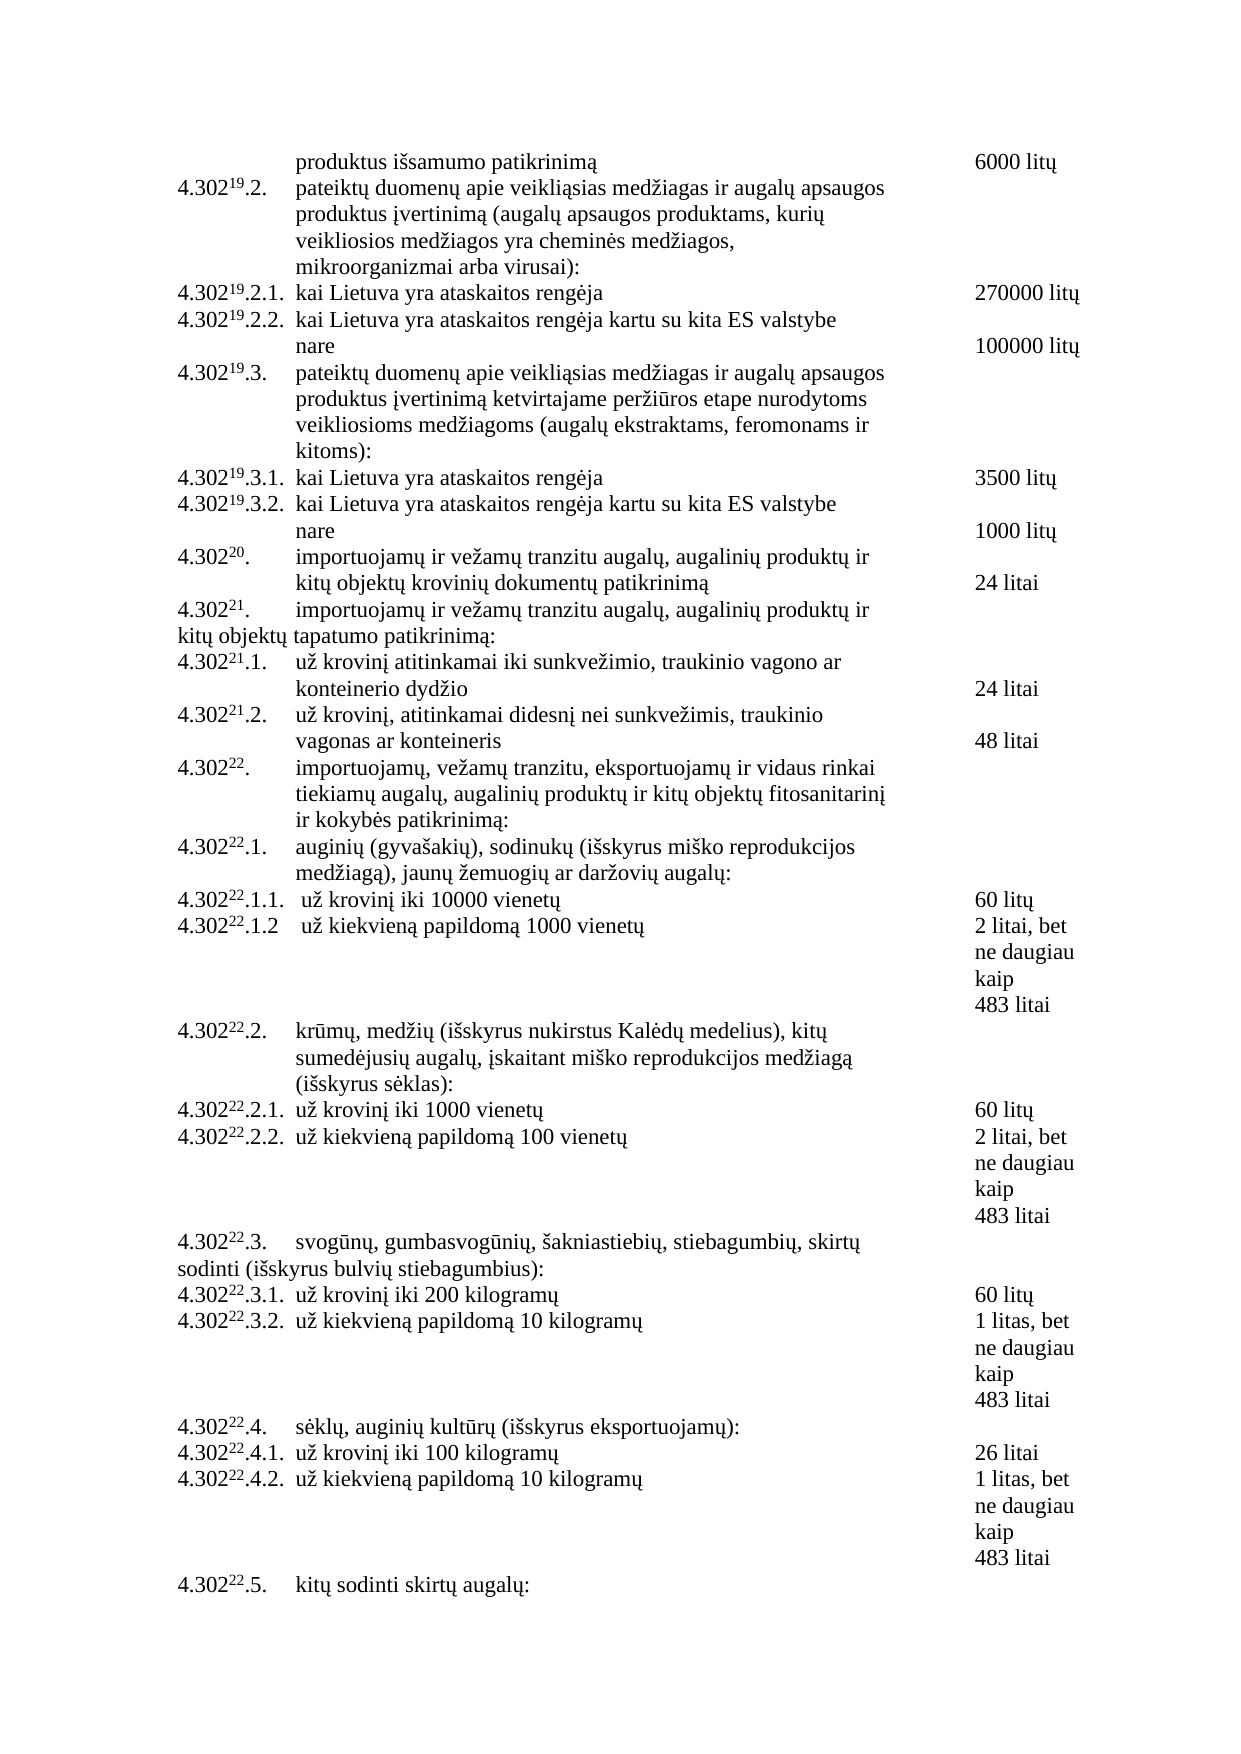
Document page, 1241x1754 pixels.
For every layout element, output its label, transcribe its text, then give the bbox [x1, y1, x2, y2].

text konteinerio dydžio 24 litai [177, 675, 1122, 701]
text 4.30222.3.1. už krovinį iki 200 kilogramų 60 litų [177, 1281, 1122, 1307]
text 4.30222.5. kitų sodinti skirtų augalų: [177, 1571, 1122, 1597]
text veikliosioms medžiagoms (augalų ekstraktams, feromonams ir [177, 411, 1122, 438]
text ne daugiau [974, 1492, 1122, 1518]
text 4.30222.1.2 už kiekvieną papildomą 1000 vienetų 2 litai, bet [177, 912, 1122, 938]
text 483 litai [974, 1386, 1122, 1413]
text sodinti (išskyrus bulvių stiebagumbius): [177, 1254, 1122, 1281]
text produktus įvertinimą ketvirtajame peržiūros etape nurodytoms [177, 385, 1122, 411]
text 483 litai [974, 991, 1122, 1017]
text produktus įvertinimą (augalų apsaugos produktams, kurių [177, 200, 1122, 227]
text kaip [974, 965, 1122, 991]
text 4.30222.3. svogūnų, gumbasvogūnių, šakniastiebių, stiebagumbių, skirtų [177, 1228, 1122, 1254]
text tiekiamų augalų, augalinių produktų ir kitų objektų fitosanitarinį [177, 780, 1122, 807]
text sumedėjusių augalų, įskaitant miško reprodukcijos medžiagą [177, 1044, 1122, 1070]
text 4.30222.4.1. už krovinį iki 100 kilogramų 26 litai [177, 1439, 1122, 1465]
text 4.30219.2. pateiktų duomenų apie veikliąsias medžiagas ir augalų apsaugos [177, 174, 1122, 200]
text 4.30220. importuojamų ir vežamų tranzitu augalų, augalinių produktų ir [177, 543, 1122, 569]
text (išskyrus sėklas): [177, 1070, 1122, 1096]
text medžiagą), jaunų žemuogių ar daržovių augalų: [177, 859, 1122, 886]
text 483 litai [974, 1544, 1122, 1571]
text nare 100000 litų [177, 332, 1122, 358]
text kaip [974, 1518, 1122, 1544]
text 4.30221. importuojamų ir vežamų tranzitu augalų, augalinių produktų ir [177, 596, 1122, 622]
text 4.30219.3.2. kai Lietuva yra ataskaitos rengėja kartu su kita ES valstybe [177, 490, 1122, 517]
text veikliosios medžiagos yra cheminės medžiagos, [177, 227, 1122, 253]
text 4.30222.2. krūmų, medžių (išskyrus nukirstus Kalėdų medelius), kitų [177, 1017, 1122, 1044]
text 4.30222.2.1. už krovinį iki 1000 vienetų 60 litų [177, 1096, 1122, 1123]
text ne daugiau [974, 1149, 1122, 1176]
text 4.30219.3. pateiktų duomenų apie veikliąsias medžiagas ir augalų apsaugos [177, 358, 1122, 385]
text kaip [974, 1360, 1122, 1386]
text 4.30222. importuojamų, vežamų tranzitu, eksportuojamų ir vidaus rinkai [177, 754, 1122, 780]
text 4.30222.2.2. už kiekvieną papildomą 100 vienetų 2 litai, bet [177, 1123, 1122, 1149]
text produktus išsamumo patikrinimą 6000 litų [177, 148, 1122, 174]
text 4.30219.2.1. kai Lietuva yra ataskaitos rengėja 270000 litų [177, 279, 1122, 306]
text kitų objektų krovinių dokumentų patikrinimą 24 litai [177, 569, 1122, 596]
text 4.30219.2.2. kai Lietuva yra ataskaitos rengėja kartu su kita ES valstybe [177, 306, 1122, 332]
text nare 1000 litų [177, 517, 1122, 543]
text ne daugiau [974, 1334, 1122, 1360]
text ir kokybės patikrinimą: [177, 807, 1122, 833]
text kaip [974, 1176, 1122, 1202]
text 483 litai [974, 1202, 1122, 1228]
text 4.30221.2. už krovinį, atitinkamai didesnį nei sunkvežimis, traukinio [177, 701, 1122, 727]
text 4.30222.4. sėklų, auginių kultūrų (išskyrus eksportuojamų): [177, 1413, 1122, 1439]
text 4.30222.4.2. už kiekvieną papildomą 10 kilogramų 1 litas, bet [177, 1465, 1122, 1492]
text mikroorganizmai arba virusai): [177, 253, 1122, 279]
text 4.30222.3.2. už kiekvieną papildomą 10 kilogramų 1 litas, bet [177, 1307, 1122, 1334]
text vagonas ar konteineris 48 litai [177, 727, 1122, 754]
text ne daugiau [177, 938, 1122, 965]
text 4.30222.1. auginių (gyvašakių), sodinukų (išskyrus miško reprodukcijos [177, 833, 1122, 859]
text 4.30219.3.1. kai Lietuva yra ataskaitos rengėja 3500 litų [177, 464, 1122, 490]
text 4.30221.1. už krovinį atitinkamai iki sunkvežimio, traukinio vagono ar [177, 648, 1122, 675]
text kitų objektų tapatumo patikrinimą: [177, 622, 1122, 648]
text kitoms): [177, 438, 1122, 464]
text 4.30222.1.1. už krovinį iki 10000 vienetų 60 litų [177, 886, 1122, 912]
